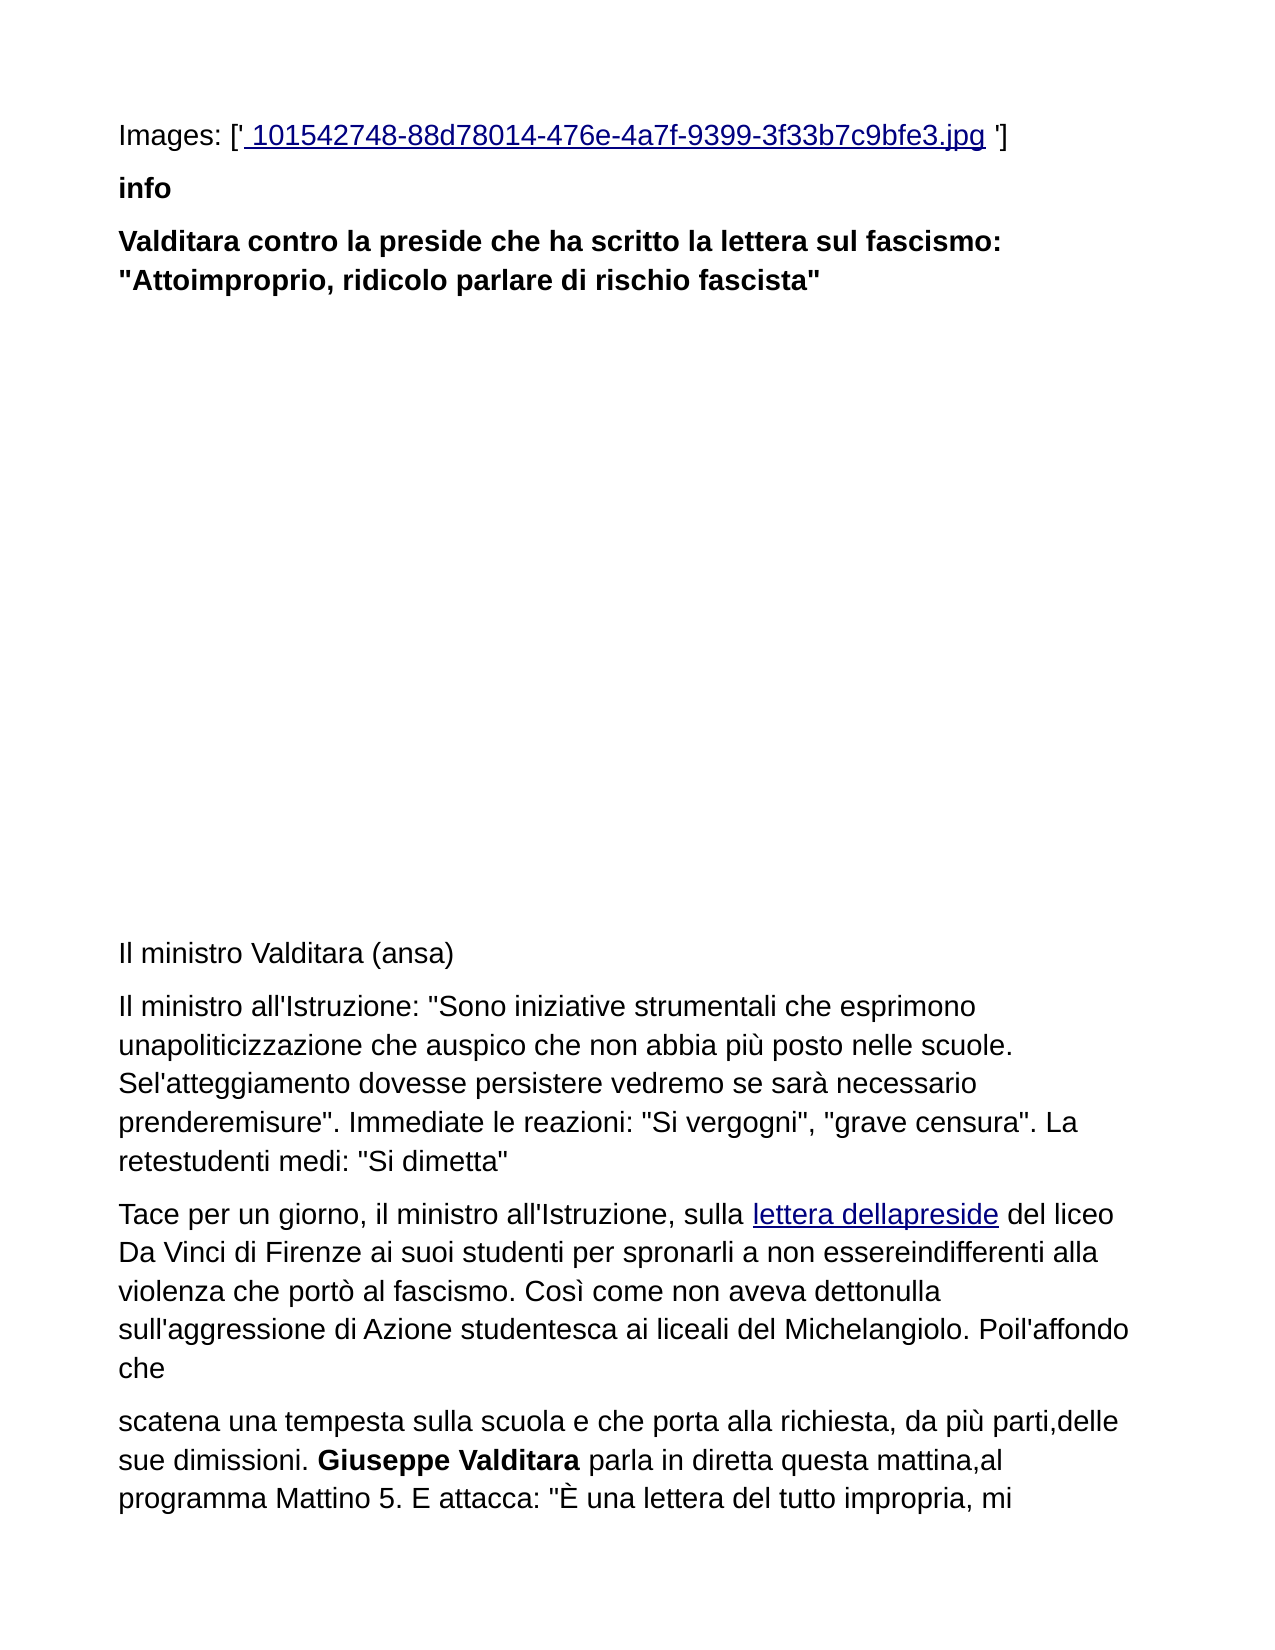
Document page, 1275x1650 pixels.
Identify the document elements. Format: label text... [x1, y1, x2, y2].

text Tace per un giorno, il ministro all'Istruzione, sulla lettera dellapreside del liceo Da Vinci di Firenze ai suoi studenti per spronarli a non essereindifferenti alla violenza che portò al fascismo. Così come non aveva dettonulla sull'aggressione di Azione studentesca ai liceali del Michelangiolo. Poil'affondo che [118, 1197, 1157, 1384]
text Valditara contro la preside che ha scritto la lettera sul fascismo: "Attoimproprio, ridicolo parlare di rischio fascista" [118, 224, 1157, 296]
text Il ministro Valditara (ansa) [118, 316, 1157, 970]
text scatena una tempesta sulla scuola e che porta alla richiesta, da più parti,delle sue dimissioni. Giuseppe Valditara parla in diretta questa mattina,al programma Mattino 5. E attacca: "È una lettera del tutto impropria, mi [118, 1404, 1157, 1514]
text info [118, 171, 1157, 205]
text Images: [' 101542748-88d78014-476e-4a7f-9399-3f33b7c9bfe3.jpg '] [118, 118, 1157, 152]
text Il ministro all'Istruzione: "Sono iniziative strumentali che esprimono unapoliticizzazione che auspico che non abbia più posto nelle scuole. Sel'atteggiamento dovesse persistere vedremo se sarà necessario prenderemisure". Immediate le reazioni: "Si vergogni", "grave censura". La retestudenti medi: "Si dimetta" [118, 989, 1157, 1177]
